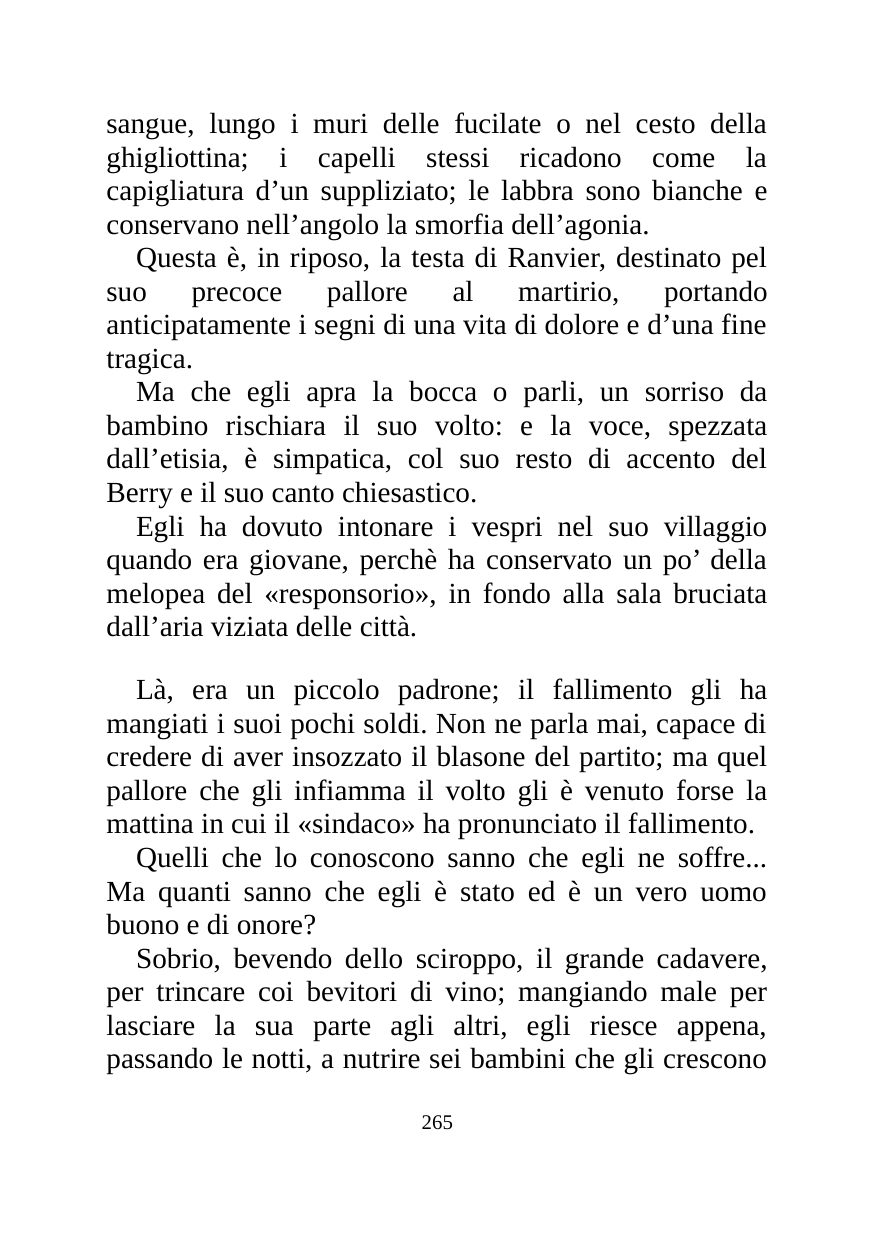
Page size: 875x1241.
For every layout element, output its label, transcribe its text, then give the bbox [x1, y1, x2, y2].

text Egli ha dovuto intonare i vespri nel suo villaggio quando era giovane, perchè ha conservato un po’ della melopea del «responsorio», in fondo alla sala bruciata dall’aria viziata delle città. [106, 509, 768, 643]
text sangue, lungo i muri delle fucilate o nel cesto della ghigliottina; i capelli stessi ricadono come la capigliatura d’un suppliziato; le labbra sono bianche e conservano nell’angolo la smorfia dell’agonia. [106, 106, 768, 240]
text Quelli che lo conoscono sanno che egli ne soffre... Ma quanti sanno che egli è stato ed è un vero uomo buono e di onore? [106, 840, 768, 941]
text Là, era un piccolo padrone; il fallimento gli ha mangiati i suoi pochi soldi. Non ne parla mai, capace di credere di aver insozzato il blasone del partito; ma quel pallore che gli infiamma il volto gli è venuto forse la mattina in cui il «sindaco» ha pronunciato il fallimento. [106, 672, 768, 840]
text Ma che egli apra la bocca o parli, un sorriso da bambino rischiara il suo volto: e la voce, spezzata dall’etisia, è simpatica, col suo resto di accento del Berry e il suo canto chiesastico. [106, 374, 768, 509]
text Sobrio, bevendo dello sciroppo, il grande cadavere, per trincare coi bevitori di vino; mangiando male per lasciare la sua parte agli altri, egli riesce appena, passando le notti, a nutrire sei bambini che gli crescono [106, 941, 768, 1075]
text Questa è, in riposo, la testa di Ranvier, destinato pel suo precoce pallore al martirio, portando anticipatamente i segni di una vita di dolore e d’una fine tragica. [106, 240, 768, 374]
